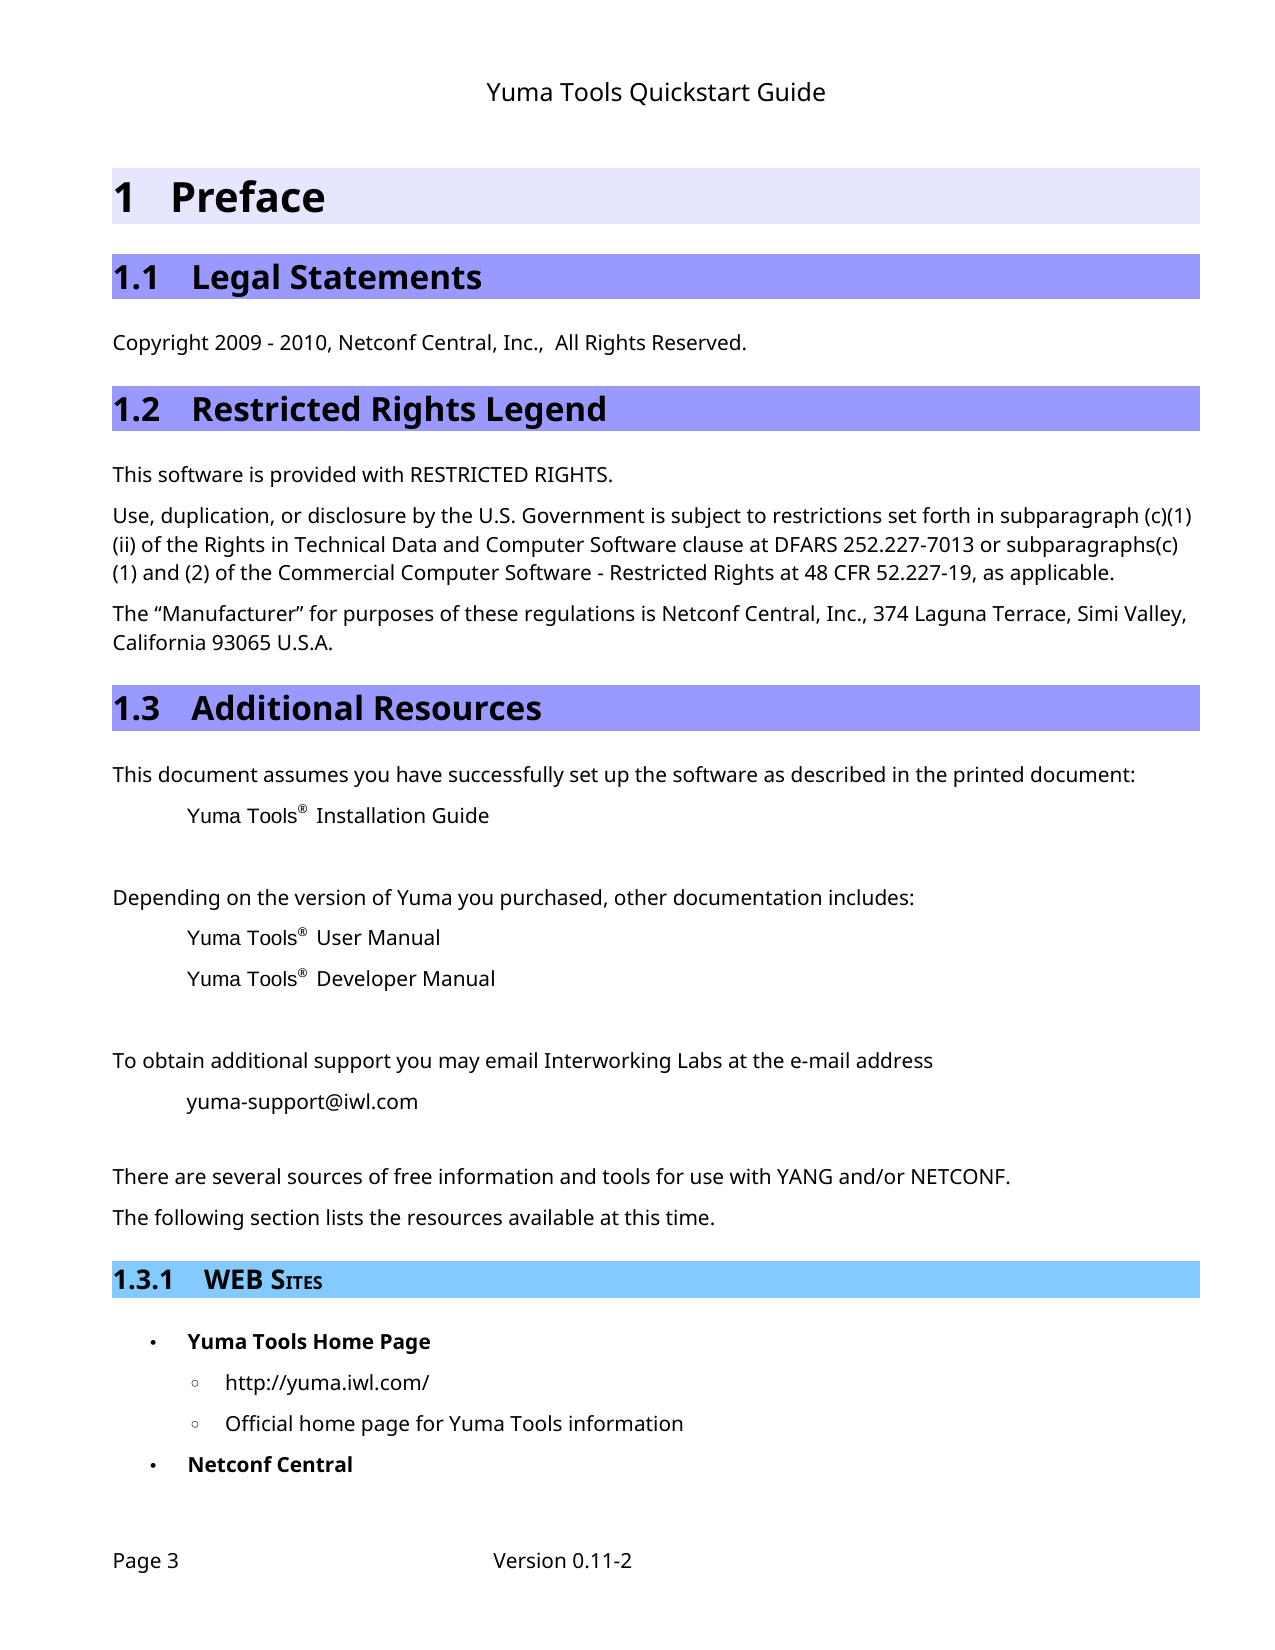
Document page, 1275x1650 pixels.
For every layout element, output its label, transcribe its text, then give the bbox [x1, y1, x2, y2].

subtitle Preface [112, 168, 1200, 224]
text Use, duplication, or disclosure by the U.S. Government is subject to restrictions set forth in subparagraph (c)(1)(ii) of the Rights in Technical Data and Computer Software clause at DFARS 252.227-7013 or subparagraphs(c)(1) and (2) of the Commercial Computer Software - Restricted Rights at 48 CFR 52.227-19, as applicable. [112, 501, 1200, 587]
text Yuma Tools® User Manual [112, 923, 1200, 952]
subtitle Legal Statements [112, 254, 1200, 299]
text The following section lists the resources available at this time. [112, 1203, 1200, 1232]
list Netconf Central [150, 1450, 1200, 1478]
text The “Manufacturer” for purposes of these regulations is Netconf Central, Inc., 374 Laguna Terrace, Simi Valley, California 93065 U.S.A. [112, 599, 1200, 656]
text Yuma Tools® Developer Manual [112, 964, 1200, 993]
text Yuma Tools® Installation Guide [112, 801, 1200, 829]
list Official home page for Yuma Tools information [187, 1409, 1200, 1437]
text This document assumes you have successfully set up the software as described in the printed document: [112, 760, 1200, 788]
list Yuma Tools Home Page [150, 1327, 1200, 1355]
subtitle Additional Resources [112, 685, 1200, 731]
text Depending on the version of Yuma you purchased, other documentation includes: [112, 883, 1200, 911]
text This software is provided with RESTRICTED RIGHTS. [112, 460, 1200, 489]
text yuma-support@iwl.com [112, 1087, 1200, 1116]
subtitle WEB Sites [112, 1261, 1200, 1298]
text Copyright 2009 - 2010, Netconf Central, Inc., All Rights Reserved. [112, 328, 1200, 357]
text There are several sources of free information and tools for use with YANG and/or NETCONF. [112, 1162, 1200, 1191]
list http://yuma.iwl.com/ [187, 1368, 1200, 1396]
subtitle Restricted Rights Legend [112, 386, 1200, 431]
text To obtain additional support you may email Interworking Labs at the e-mail address [112, 1046, 1200, 1075]
